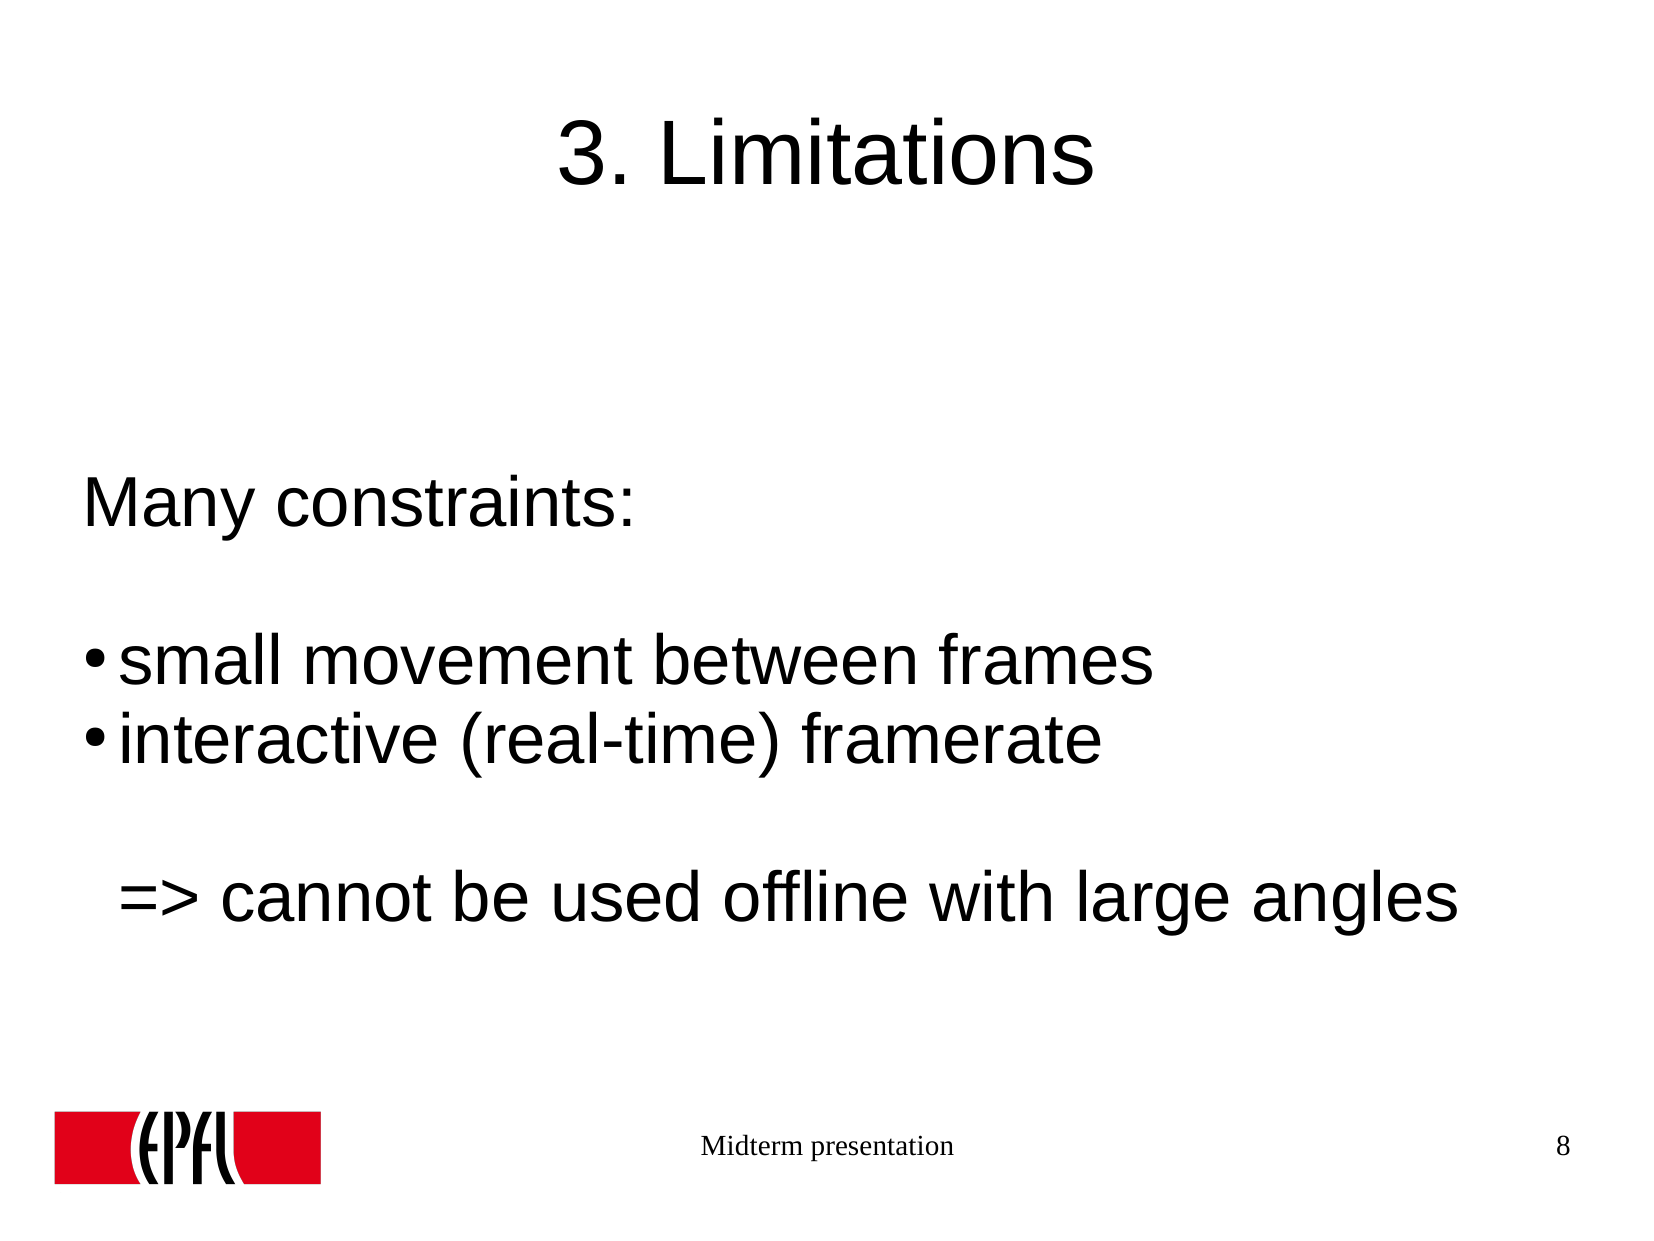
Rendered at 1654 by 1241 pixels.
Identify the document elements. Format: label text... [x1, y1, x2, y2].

picture [47, 1104, 328, 1193]
title 3. Limitations [82, 49, 1571, 257]
subtitle Many constraints: small movement between frames interactive (real-time) framerate => cannot be used offline with large angles [82, 290, 1571, 1109]
